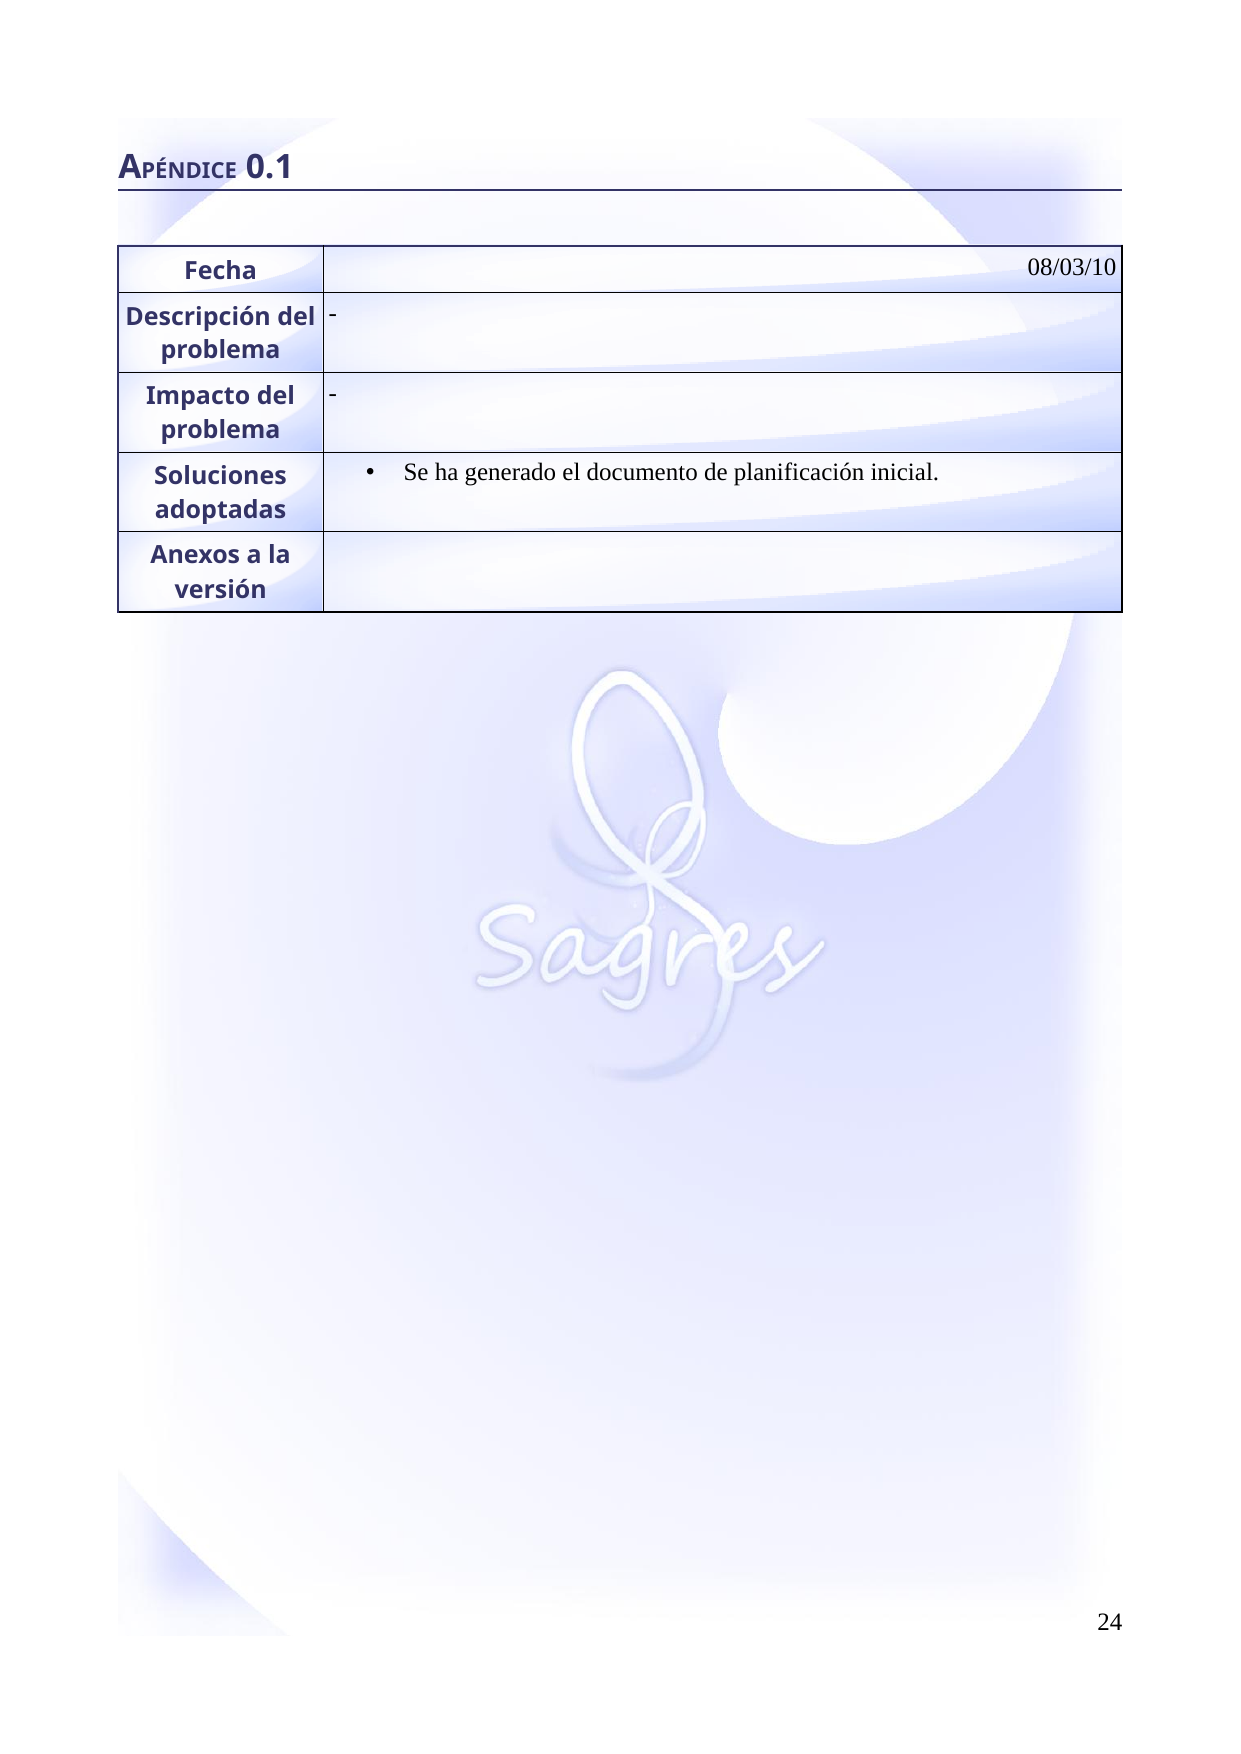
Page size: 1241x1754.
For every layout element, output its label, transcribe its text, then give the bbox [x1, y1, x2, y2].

subtitle Apéndice 0.1 [118, 143, 1122, 189]
table_header Fecha [119, 247, 323, 292]
picture [118, 191, 1122, 245]
table_cell Impacto del problema [119, 373, 323, 452]
table_cell Se ha generado el documento de planificación inicial. [324, 453, 1121, 531]
picture [118, 118, 1122, 143]
table_header 08/03/10 [324, 247, 1121, 292]
table_cell Soluciones adoptadas [119, 453, 323, 531]
table_cell Anexos a la versión [119, 532, 323, 611]
table_cell Descripción del problema [119, 293, 323, 372]
picture [118, 613, 1122, 1636]
table_cell - [324, 293, 1121, 372]
table_cell - [324, 373, 1121, 452]
table_cell [324, 532, 1121, 611]
